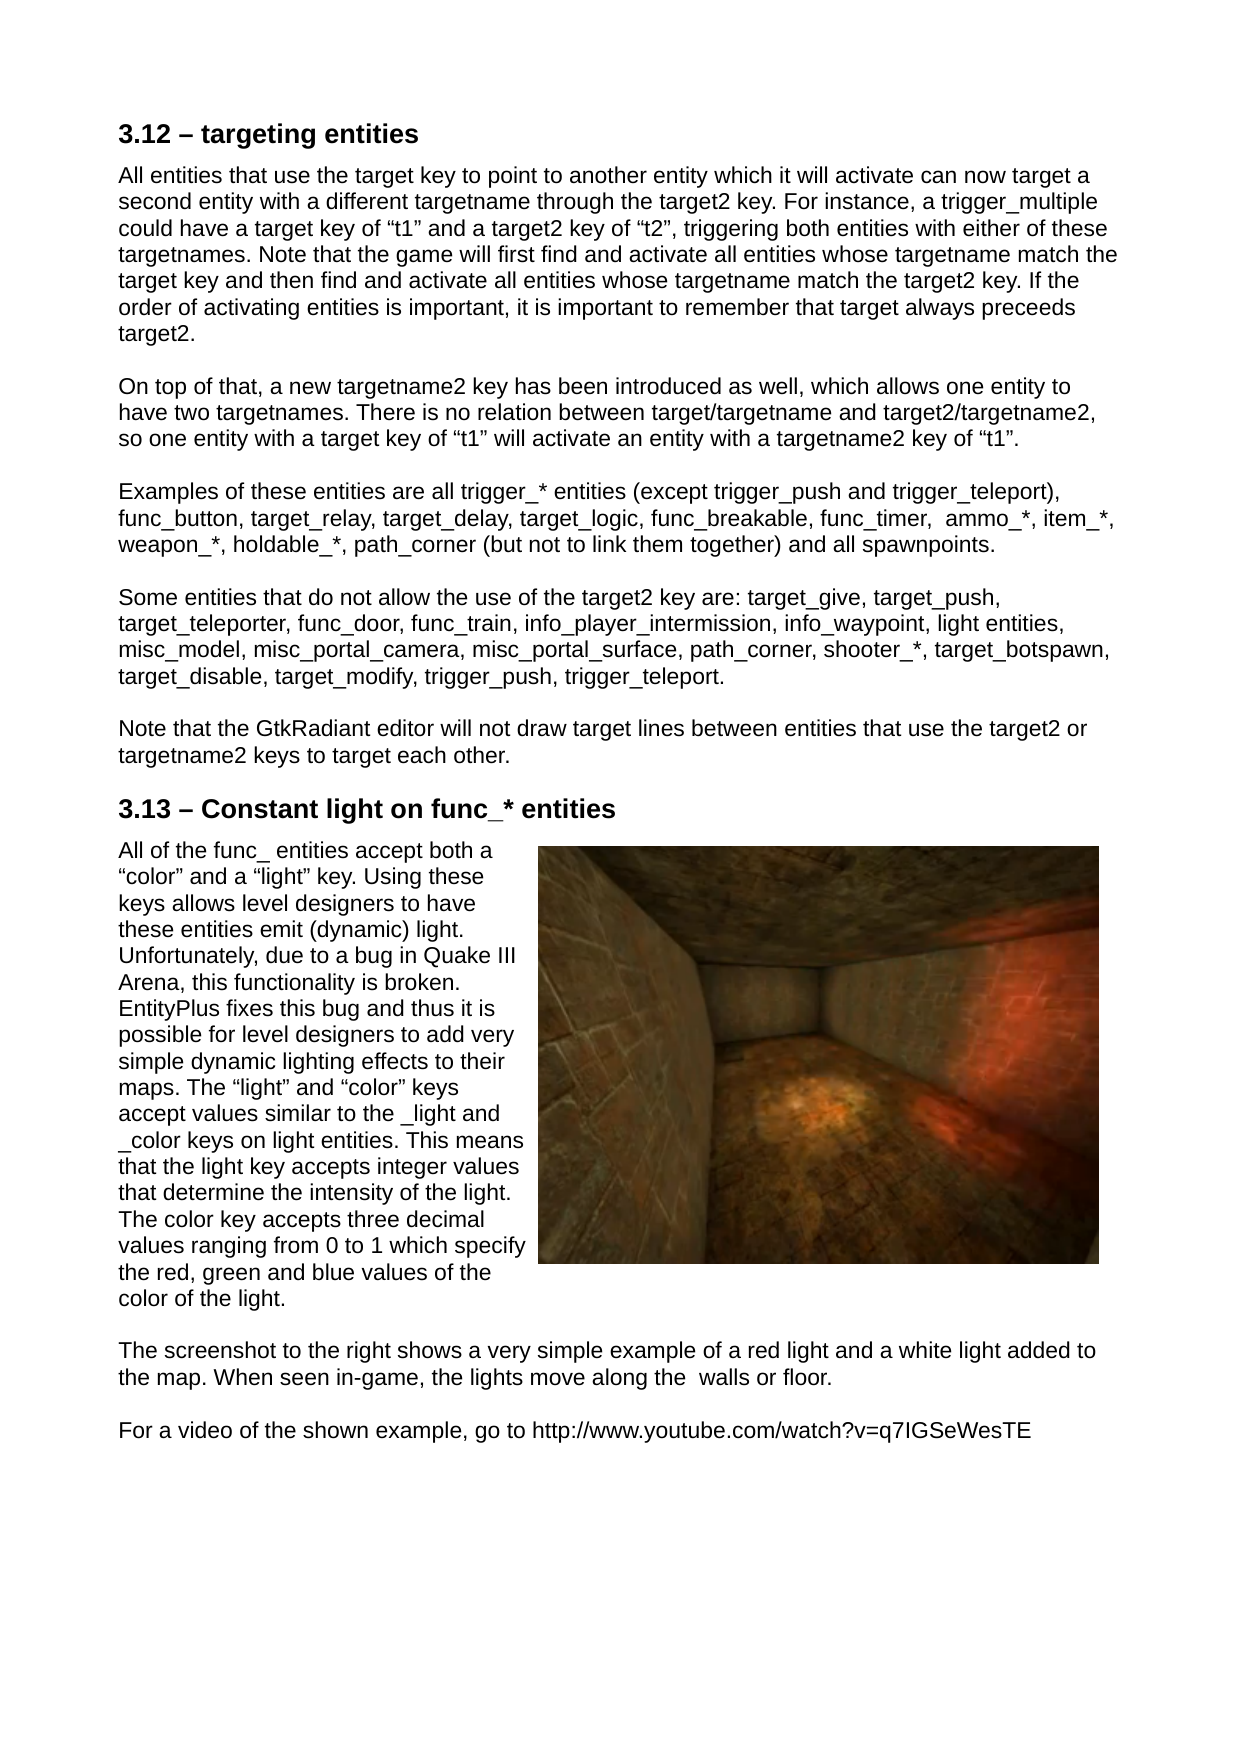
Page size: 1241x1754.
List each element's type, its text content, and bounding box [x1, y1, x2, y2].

text For a video of the shown example, go to http://www.youtube.com/watch?v=q7IGSeWesTE [118, 1417, 1122, 1443]
text On top of that, a new targetname2 key has been introduced as well, which allows one entity to have two targetnames. There is no relation between target/targetname and target2/targetname2, so one entity with a target key of “t1” will activate an entity with a targetname2 key of “t1”. [118, 373, 1122, 452]
text Note that the GtkRadiant editor will not draw target lines between entities that use the target2 or targetname2 keys to target each other. [118, 715, 1122, 768]
subtitle 3.12 – targeting entities [118, 118, 1122, 149]
picture [538, 846, 1099, 1264]
text Examples of these entities are all trigger_* entities (except trigger_push and trigger_teleport), func_button, target_relay, target_delay, target_logic, func_breakable, func_timer, ammo_*, item_*, weapon_*, holdable_*, path_corner (but not to link them together) and all spawnpoints. [118, 478, 1122, 557]
text All of the func_ entities accept both a “color” and a “light” key. Using these keys allows level designers to have these entities emit (dynamic) light. Unfortunately, due to a bug in Quake III Arena, this functionality is broken. EntityPlus fixes this bug and thus it is possible for level designers to add very simple dynamic lighting effects to their maps. The “light” and “color” keys accept values similar to the _light and _color keys on light entities. This means that the light key accepts integer values that determine the intensity of the light. The color key accepts three decimal values ranging from 0 to 1 which specify the red, green and blue values of the color of the light. [118, 837, 1122, 1311]
text Some entities that do not allow the use of the target2 key are: target_give, target_push, target_teleporter, func_door, func_train, info_player_intermission, info_waypoint, light entities, misc_model, misc_portal_camera, misc_portal_surface, path_corner, shooter_*, target_botspawn, target_disable, target_modify, trigger_push, trigger_teleport. [118, 583, 1122, 689]
text All entities that use the target key to point to another entity which it will activate can now target a second entity with a different targetname through the target2 key. For instance, a trigger_multiple could have a target key of “t1” and a target2 key of “t2”, triggering both entities with either of these targetnames. Note that the game will first find and activate all entities whose targetname match the target key and then find and activate all entities whose targetname match the target2 key. If the order of activating entities is important, it is important to remember that target always preceeds target2. [118, 162, 1122, 346]
subtitle 3.13 – Constant light on func_* entities [118, 793, 1122, 824]
text The screenshot to the right shows a very simple example of a red light and a white light added to the map. When seen in-game, the lights move along the walls or floor. [118, 1337, 1122, 1390]
